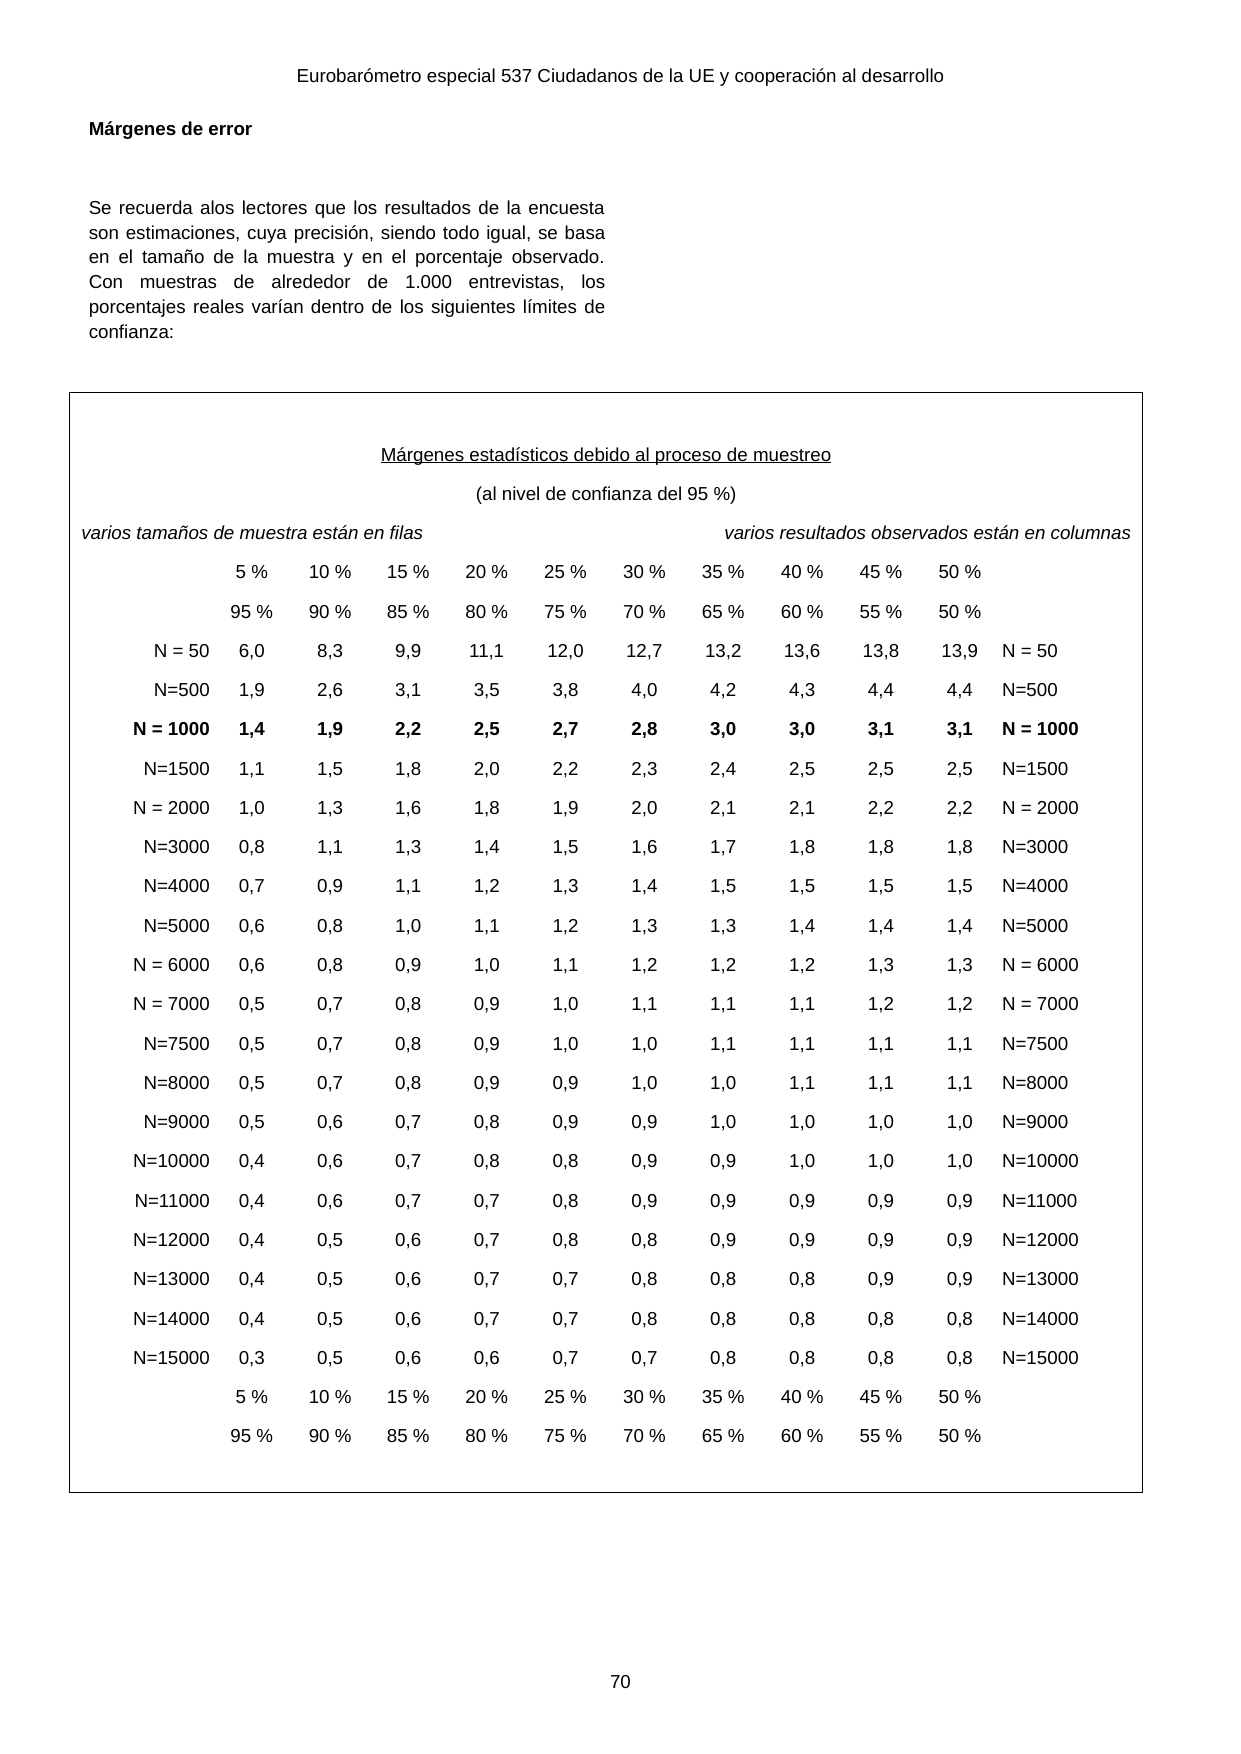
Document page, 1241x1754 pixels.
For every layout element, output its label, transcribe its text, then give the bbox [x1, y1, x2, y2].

table_cell 1,9 [291, 709, 369, 749]
table_cell [999, 592, 1133, 631]
table_cell 0,7 [291, 1063, 369, 1102]
table_cell 4,0 [605, 670, 683, 709]
table_cell N=9000 [999, 1102, 1133, 1141]
text [70, 393, 1142, 1492]
table_cell 60 % [763, 1416, 841, 1456]
table_cell N=7500 [78, 1024, 212, 1063]
table_cell N=4000 [78, 866, 212, 906]
table_cell 0,6 [291, 1102, 369, 1141]
table_cell 0,3 [213, 1338, 291, 1377]
table_cell 1,0 [526, 984, 605, 1023]
table_cell 1,1 [213, 749, 291, 788]
table_cell 1,2 [605, 945, 683, 984]
table_cell [78, 552, 212, 592]
table_cell 1,5 [291, 749, 369, 788]
table_cell 70 % [605, 592, 683, 631]
table_cell 1,3 [526, 866, 605, 906]
table_cell 1,3 [605, 906, 683, 945]
table_cell 65 % [684, 592, 762, 631]
table_cell 3,1 [841, 709, 920, 749]
table_cell 1,3 [841, 945, 920, 984]
table_cell 0,9 [684, 1220, 762, 1259]
table_cell 0,9 [447, 1024, 526, 1063]
table_cell 1,0 [605, 1063, 683, 1102]
table_cell 1,8 [447, 788, 526, 827]
table_cell 0,5 [291, 1220, 369, 1259]
table_cell 2,1 [763, 788, 841, 827]
table_cell 2,4 [684, 749, 762, 788]
table_cell 15 % [369, 552, 447, 592]
table_cell 4,4 [841, 670, 920, 709]
table_cell 70 % [605, 1416, 683, 1456]
table_cell 4,3 [763, 670, 841, 709]
table_cell 90 % [291, 592, 369, 631]
table_cell 1,0 [684, 1102, 762, 1141]
table_cell 3,5 [447, 670, 526, 709]
table_cell 1,2 [684, 945, 762, 984]
table_cell 0,6 [369, 1338, 447, 1377]
table_cell 0,4 [213, 1141, 291, 1181]
table_cell 1,1 [291, 827, 369, 866]
table_cell 2,2 [841, 788, 920, 827]
table_cell N=13000 [78, 1259, 212, 1298]
table_cell 1,8 [920, 827, 999, 866]
table_cell 0,9 [841, 1259, 920, 1298]
table_cell 13,2 [684, 631, 762, 670]
table_cell [78, 1377, 212, 1416]
table_cell 1,0 [526, 1024, 605, 1063]
table_cell N=10000 [999, 1141, 1133, 1181]
table_cell 0,9 [684, 1141, 762, 1181]
table_cell N=500 [78, 670, 212, 709]
table_cell 1,8 [369, 749, 447, 788]
table_cell 0,8 [213, 827, 291, 866]
table_cell 0,8 [841, 1299, 920, 1338]
table_cell 0,8 [369, 1024, 447, 1063]
table_cell N=10000 [78, 1141, 212, 1181]
table_cell N=8000 [999, 1063, 1133, 1102]
table_cell 0,9 [841, 1181, 920, 1220]
table_cell 0,9 [763, 1181, 841, 1220]
table_cell 3,8 [526, 670, 605, 709]
table_cell 0,9 [920, 1181, 999, 1220]
table_cell 0,6 [213, 945, 291, 984]
table_cell 0,9 [684, 1181, 762, 1220]
table_cell 2,3 [605, 749, 683, 788]
table_cell 95 % [213, 1416, 291, 1456]
table_cell 3,1 [920, 709, 999, 749]
table_cell 13,6 [763, 631, 841, 670]
text Márgenes de error [88, 118, 605, 139]
table_cell N=1500 [999, 749, 1133, 788]
table_cell 0,9 [605, 1141, 683, 1181]
table_cell 85 % [369, 592, 447, 631]
table_cell 2,5 [763, 749, 841, 788]
table_cell 1,0 [213, 788, 291, 827]
table_cell (al nivel de confianza del 95 %) [78, 474, 1133, 513]
text Se recuerda alos lectores que los resultados de la encuesta son estimaciones, cuya precisión, siendo todo igual, se basa en el tamaño de la muestra y en el porcentaje observado. Con muestras de alrededor de 1.000 entrevistas, los porcentajes reales varían dentro de los siguientes límites de confianza: [88, 197, 605, 342]
table_cell 0,4 [213, 1181, 291, 1220]
table_cell N=9000 [78, 1102, 212, 1141]
table_cell 0,7 [291, 984, 369, 1023]
table_cell 11,1 [447, 631, 526, 670]
table_cell 0,9 [526, 1102, 605, 1141]
table_cell 50 % [920, 552, 999, 592]
table_cell 0,7 [447, 1181, 526, 1220]
table_cell 1,8 [841, 827, 920, 866]
table_cell N=14000 [78, 1299, 212, 1338]
table_cell 1,4 [920, 906, 999, 945]
table_cell 0,8 [447, 1141, 526, 1181]
table_cell 0,9 [369, 945, 447, 984]
table_cell 0,9 [763, 1220, 841, 1259]
table_cell 1,8 [763, 827, 841, 866]
table_cell 1,1 [605, 984, 683, 1023]
table_cell 1,0 [684, 1063, 762, 1102]
table_cell 30 % [605, 552, 683, 592]
table_cell 55 % [841, 1416, 920, 1456]
table_cell 2,6 [291, 670, 369, 709]
table_cell 30 % [605, 1377, 683, 1416]
table_cell N=13000 [999, 1259, 1133, 1298]
table_cell 2,0 [447, 749, 526, 788]
table_cell 0,8 [684, 1299, 762, 1338]
table_cell 1,3 [920, 945, 999, 984]
table_cell 5 % [213, 1377, 291, 1416]
table_cell N=12000 [78, 1220, 212, 1259]
table_cell 0,6 [447, 1338, 526, 1377]
table_cell 75 % [526, 1416, 605, 1456]
table_cell 1,5 [763, 866, 841, 906]
table_cell 1,2 [526, 906, 605, 945]
table_cell 1,9 [213, 670, 291, 709]
table_cell 0,9 [605, 1181, 683, 1220]
table_cell 0,8 [605, 1299, 683, 1338]
table_cell 0,9 [605, 1102, 683, 1141]
table_cell 2,8 [605, 709, 683, 749]
table_cell N = 7000 [999, 984, 1133, 1023]
table_cell 1,9 [526, 788, 605, 827]
table_cell 1,0 [763, 1102, 841, 1141]
table_cell 0,8 [763, 1338, 841, 1377]
table_cell 1,2 [763, 945, 841, 984]
table_cell 3,1 [369, 670, 447, 709]
table_cell 0,9 [526, 1063, 605, 1102]
table_cell 10 % [291, 1377, 369, 1416]
table_cell 1,0 [920, 1102, 999, 1141]
table_cell N=5000 [78, 906, 212, 945]
table_cell 15 % [369, 1377, 447, 1416]
table_cell 1,5 [920, 866, 999, 906]
table_cell 0,8 [526, 1141, 605, 1181]
table_cell 2,5 [841, 749, 920, 788]
table_cell 0,8 [526, 1181, 605, 1220]
table_cell 0,8 [605, 1220, 683, 1259]
table_cell N=3000 [78, 827, 212, 866]
table_cell [999, 1416, 1133, 1456]
table_cell N=5000 [999, 906, 1133, 945]
table_cell 1,6 [369, 788, 447, 827]
table_cell 4,4 [920, 670, 999, 709]
table_cell 1,1 [763, 1024, 841, 1063]
table_cell 9,9 [369, 631, 447, 670]
table_cell N=500 [999, 670, 1133, 709]
table_cell 0,7 [526, 1259, 605, 1298]
table_cell 60 % [763, 592, 841, 631]
table_cell 0,6 [369, 1220, 447, 1259]
table_cell N=15000 [78, 1338, 212, 1377]
table_cell 0,9 [447, 984, 526, 1023]
table_cell 0,7 [526, 1299, 605, 1338]
table_cell N = 50 [78, 631, 212, 670]
table_cell 3,0 [684, 709, 762, 749]
table_cell 0,5 [213, 984, 291, 1023]
table_cell 1,4 [447, 827, 526, 866]
table_cell 13,9 [920, 631, 999, 670]
table_cell N=12000 [999, 1220, 1133, 1259]
table_cell 50 % [920, 1416, 999, 1456]
table_cell 0,8 [369, 1063, 447, 1102]
table_cell 2,2 [369, 709, 447, 749]
table_cell 0,5 [213, 1024, 291, 1063]
table_cell 3,0 [763, 709, 841, 749]
table_cell 1,3 [291, 788, 369, 827]
table_cell [999, 1377, 1133, 1416]
table_cell N=14000 [999, 1299, 1133, 1338]
table_cell 1,5 [526, 827, 605, 866]
table_cell 1,1 [526, 945, 605, 984]
table_cell 5 % [213, 552, 291, 592]
table_cell N=4000 [999, 866, 1133, 906]
table_cell N=15000 [999, 1338, 1133, 1377]
table_cell 1,6 [605, 827, 683, 866]
table_cell 1,1 [684, 984, 762, 1023]
table_header Márgenes estadísticos debido al proceso de muestreo [78, 435, 1133, 474]
table_cell 1,2 [920, 984, 999, 1023]
table_cell N = 1000 [999, 709, 1133, 749]
table_cell 13,8 [841, 631, 920, 670]
table_cell 0,7 [369, 1181, 447, 1220]
table_cell 45 % [841, 552, 920, 592]
table_cell 0,8 [291, 945, 369, 984]
table_cell 25 % [526, 552, 605, 592]
table_cell 2,1 [684, 788, 762, 827]
table_cell 0,7 [447, 1259, 526, 1298]
table_cell 10 % [291, 552, 369, 592]
table_cell 0,7 [369, 1102, 447, 1141]
table_cell 0,4 [213, 1259, 291, 1298]
table_cell 95 % [213, 592, 291, 631]
table_cell N = 1000 [78, 709, 212, 749]
table_cell N = 2000 [999, 788, 1133, 827]
table_cell 1,4 [841, 906, 920, 945]
table_cell 75 % [526, 592, 605, 631]
table_cell 0,7 [605, 1338, 683, 1377]
table_cell 20 % [447, 1377, 526, 1416]
table_cell 1,4 [763, 906, 841, 945]
table_cell 1,0 [841, 1141, 920, 1181]
table_cell 0,8 [920, 1338, 999, 1377]
table_cell 1,0 [369, 906, 447, 945]
table_cell 0,9 [841, 1220, 920, 1259]
table_cell N = 6000 [999, 945, 1133, 984]
table_cell 55 % [841, 592, 920, 631]
table_cell 35 % [684, 552, 762, 592]
table_cell 4,2 [684, 670, 762, 709]
table_cell [78, 1416, 212, 1456]
table_cell 0,8 [763, 1299, 841, 1338]
table_cell 0,9 [447, 1063, 526, 1102]
table_cell 1,1 [841, 1024, 920, 1063]
table_cell 0,5 [291, 1299, 369, 1338]
table_cell [78, 592, 212, 631]
table_cell N=3000 [999, 827, 1133, 866]
table_cell N = 7000 [78, 984, 212, 1023]
table_cell 85 % [369, 1416, 447, 1456]
table_cell 50 % [920, 592, 999, 631]
table_cell 20 % [447, 552, 526, 592]
table_cell 0,8 [841, 1338, 920, 1377]
table_cell 0,6 [369, 1259, 447, 1298]
table_cell 8,3 [291, 631, 369, 670]
table_cell 0,5 [291, 1338, 369, 1377]
table_cell [999, 552, 1133, 592]
table_cell 0,9 [920, 1259, 999, 1298]
table_cell 0,9 [920, 1220, 999, 1259]
table_cell 40 % [763, 552, 841, 592]
table_cell 80 % [447, 592, 526, 631]
table_cell 1,0 [920, 1141, 999, 1181]
table_cell 1,1 [369, 866, 447, 906]
table_cell 0,4 [213, 1299, 291, 1338]
table_cell 12,0 [526, 631, 605, 670]
table_cell 1,2 [841, 984, 920, 1023]
table_cell 0,5 [291, 1259, 369, 1298]
table_cell 2,5 [447, 709, 526, 749]
table_cell 2,2 [920, 788, 999, 827]
table_cell 0,8 [684, 1338, 762, 1377]
table_cell 1,1 [763, 984, 841, 1023]
table_cell varios tamaños de muestra están en filas [78, 513, 526, 552]
table_cell 1,1 [763, 1063, 841, 1102]
table_cell 0,5 [213, 1102, 291, 1141]
table_cell 1,4 [605, 866, 683, 906]
table_cell 2,0 [605, 788, 683, 827]
table_cell 1,1 [684, 1024, 762, 1063]
table_cell 1,1 [920, 1063, 999, 1102]
table_cell [526, 513, 605, 552]
table_cell N=1500 [78, 749, 212, 788]
table_cell 0,8 [526, 1220, 605, 1259]
table_cell 1,5 [684, 866, 762, 906]
table_cell 0,8 [605, 1259, 683, 1298]
table_cell 12,7 [605, 631, 683, 670]
table_cell 1,1 [841, 1063, 920, 1102]
table_cell N = 2000 [78, 788, 212, 827]
table_cell 0,8 [369, 984, 447, 1023]
table_cell 25 % [526, 1377, 605, 1416]
table_cell 1,0 [605, 1024, 683, 1063]
table_cell 0,8 [920, 1299, 999, 1338]
table_cell varios resultados observados están en columnas [684, 513, 1133, 552]
table_cell 0,8 [763, 1259, 841, 1298]
table_cell 2,2 [526, 749, 605, 788]
table_cell 1,4 [213, 709, 291, 749]
table_cell N = 50 [999, 631, 1133, 670]
table_cell 1,3 [369, 827, 447, 866]
table_cell 0,8 [291, 906, 369, 945]
table_cell 0,7 [213, 866, 291, 906]
table_cell 1,3 [684, 906, 762, 945]
table_cell 2,5 [920, 749, 999, 788]
table_cell 0,8 [684, 1259, 762, 1298]
table_cell 0,7 [447, 1299, 526, 1338]
table_cell 0,7 [447, 1220, 526, 1259]
table_cell 0,7 [369, 1141, 447, 1181]
table_cell 1,5 [841, 866, 920, 906]
table_cell 40 % [763, 1377, 841, 1416]
table_cell 50 % [920, 1377, 999, 1416]
table_cell N=11000 [78, 1181, 212, 1220]
table_cell 1,1 [920, 1024, 999, 1063]
table_cell 0,4 [213, 1220, 291, 1259]
table_cell 1,7 [684, 827, 762, 866]
table_cell N=11000 [999, 1181, 1133, 1220]
table_cell 1,1 [447, 906, 526, 945]
table_cell 80 % [447, 1416, 526, 1456]
table_cell 0,6 [213, 906, 291, 945]
table_cell N=7500 [999, 1024, 1133, 1063]
table_cell 0,6 [291, 1141, 369, 1181]
table_cell 0,6 [369, 1299, 447, 1338]
table_cell 0,7 [291, 1024, 369, 1063]
table_cell 1,0 [447, 945, 526, 984]
table_cell 65 % [684, 1416, 762, 1456]
table_cell N = 6000 [78, 945, 212, 984]
table_cell [605, 513, 683, 552]
table_cell 45 % [841, 1377, 920, 1416]
table_cell 1,2 [447, 866, 526, 906]
table_cell N=8000 [78, 1063, 212, 1102]
table_cell 0,5 [213, 1063, 291, 1102]
table_cell 35 % [684, 1377, 762, 1416]
table_cell 1,0 [841, 1102, 920, 1141]
table_cell 2,7 [526, 709, 605, 749]
table_cell 0,7 [526, 1338, 605, 1377]
table_cell 6,0 [213, 631, 291, 670]
table_cell 0,9 [291, 866, 369, 906]
table_cell 1,0 [763, 1141, 841, 1181]
table_cell 90 % [291, 1416, 369, 1456]
table_cell 0,6 [291, 1181, 369, 1220]
table_cell 0,8 [447, 1102, 526, 1141]
